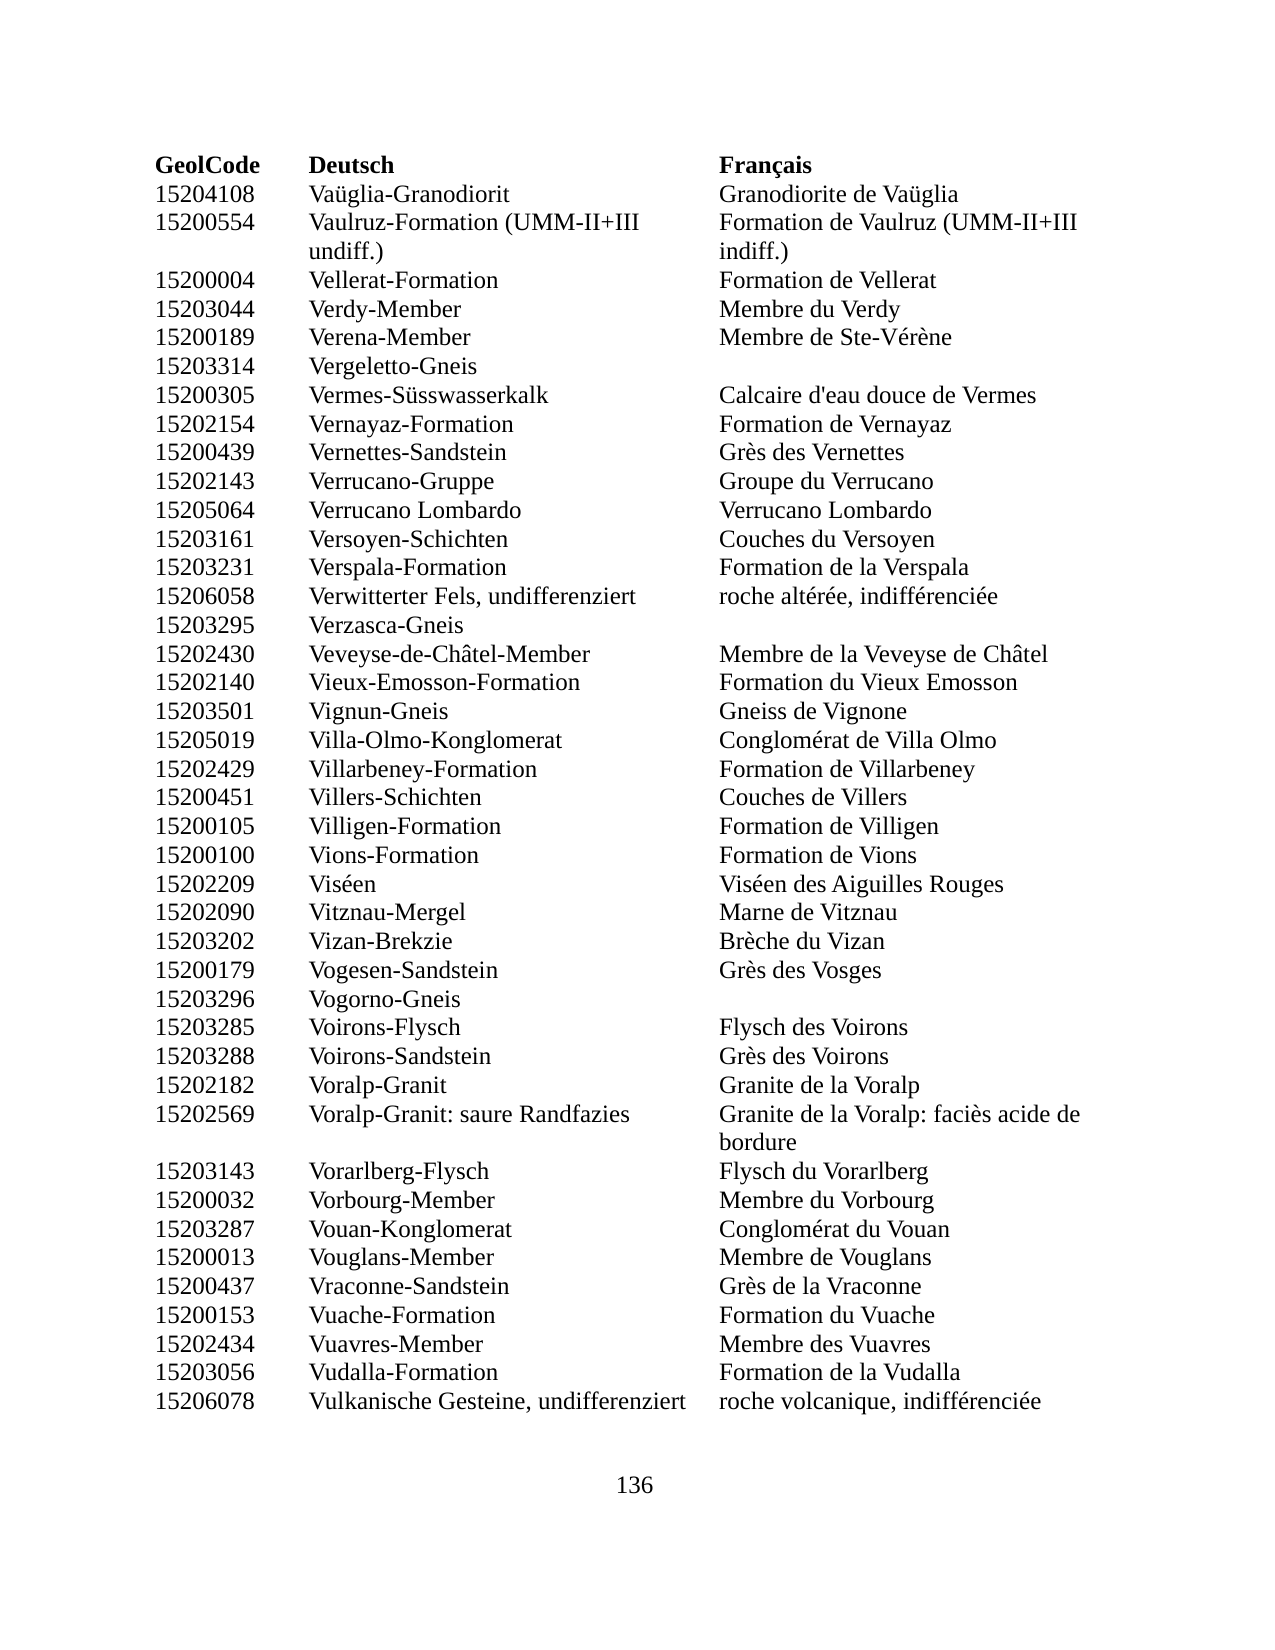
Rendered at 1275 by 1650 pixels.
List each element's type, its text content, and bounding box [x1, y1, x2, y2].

table_cell Viséen [304, 869, 714, 897]
table_cell [714, 351, 1125, 380]
table_cell Couches du Versoyen [714, 524, 1125, 552]
table_cell Vermes-Süsswasserkalk [304, 380, 714, 409]
table_cell Vogorno-Gneis [304, 984, 714, 1012]
table_cell Vorarlberg-Flysch [304, 1156, 714, 1185]
table_cell Membre de Vouglans [714, 1243, 1125, 1271]
table_cell Grès des Vosges [714, 955, 1125, 984]
table_cell Conglomérat de Villa Olmo [714, 725, 1125, 754]
table_cell Verrucano Lombardo [714, 495, 1125, 524]
table_cell Membre du Vorbourg [714, 1185, 1125, 1214]
table_cell 15203231 [150, 553, 304, 581]
table_cell 15203044 [150, 294, 304, 322]
table_cell Vaüglia-Granodiorit [304, 179, 714, 207]
table_cell Villigen-Formation [304, 811, 714, 840]
table_cell 15206058 [150, 581, 304, 610]
table_cell Formation de la Vudalla [714, 1358, 1125, 1386]
table_cell Flysch des Voirons [714, 1013, 1125, 1041]
table_cell Vaulruz-Formation (UMM-II+III undiff.) [304, 208, 714, 265]
table_cell Vraconne-Sandstein [304, 1271, 714, 1300]
table_cell 15203295 [150, 610, 304, 639]
table_cell Verena-Member [304, 323, 714, 351]
table_cell Verrucano Lombardo [304, 495, 714, 524]
table_cell 15203285 [150, 1013, 304, 1041]
table_cell roche altérée, indifférenciée [714, 581, 1125, 610]
table_cell 15202143 [150, 466, 304, 495]
table_cell 15200305 [150, 380, 304, 409]
table_cell Voralp-Granit [304, 1070, 714, 1099]
table_cell Vulkanische Gesteine, undifferenziert [304, 1386, 714, 1415]
table_cell Vuache-Formation [304, 1300, 714, 1329]
table_cell 15203287 [150, 1214, 304, 1242]
table_cell 15202569 [150, 1099, 304, 1156]
table_cell [714, 984, 1125, 1012]
table_cell Vernayaz-Formation [304, 409, 714, 437]
table_cell Membre des Vuavres [714, 1329, 1125, 1357]
table_cell Calcaire d'eau douce de Vermes [714, 380, 1125, 409]
table_cell 15204108 [150, 179, 304, 207]
table_cell 15203288 [150, 1041, 304, 1070]
table_cell 15202140 [150, 668, 304, 696]
table_cell 15200554 [150, 208, 304, 265]
table_cell Gneiss de Vignone [714, 696, 1125, 725]
table_cell 15202430 [150, 639, 304, 667]
table_cell Vieux-Emosson-Formation [304, 668, 714, 696]
table_cell Conglomérat du Vouan [714, 1214, 1125, 1242]
table_cell Voralp-Granit: saure Randfazies [304, 1099, 714, 1156]
table_cell Voirons-Sandstein [304, 1041, 714, 1070]
table_header Français [714, 150, 1125, 179]
table_cell Verwitterter Fels, undifferenziert [304, 581, 714, 610]
table_cell 15200153 [150, 1300, 304, 1329]
table_header GeolCode [150, 150, 304, 179]
table_cell Formation de Vernayaz [714, 409, 1125, 437]
table_cell Grès de la Vraconne [714, 1271, 1125, 1300]
table_cell 15203202 [150, 926, 304, 955]
table_cell 15202209 [150, 869, 304, 897]
table_cell 15200437 [150, 1271, 304, 1300]
table_cell 15203296 [150, 984, 304, 1012]
table_cell Vouglans-Member [304, 1243, 714, 1271]
table_cell 15203056 [150, 1358, 304, 1386]
table_cell Grès des Vernettes [714, 438, 1125, 466]
table_cell Vitznau-Mergel [304, 898, 714, 926]
table_cell Vizan-Brekzie [304, 926, 714, 955]
table_cell Villarbeney-Formation [304, 754, 714, 782]
table_cell Flysch du Vorarlberg [714, 1156, 1125, 1185]
table_cell Viséen des Aiguilles Rouges [714, 869, 1125, 897]
table_cell Granite de la Voralp: faciès acide de bordure [714, 1099, 1125, 1156]
table_cell Formation de Villarbeney [714, 754, 1125, 782]
table_cell Veveyse-de-Châtel-Member [304, 639, 714, 667]
table_cell 15200013 [150, 1243, 304, 1271]
table_cell 15205064 [150, 495, 304, 524]
table_cell 15205019 [150, 725, 304, 754]
table_cell Groupe du Verrucano [714, 466, 1125, 495]
table_cell Formation de la Verspala [714, 553, 1125, 581]
table_cell Formation de Villigen [714, 811, 1125, 840]
table_cell 15200004 [150, 265, 304, 294]
table_cell 15200451 [150, 783, 304, 811]
table_cell 15202154 [150, 409, 304, 437]
table_cell 15200032 [150, 1185, 304, 1214]
table_cell Vogesen-Sandstein [304, 955, 714, 984]
table_cell Membre de la Veveyse de Châtel [714, 639, 1125, 667]
table_cell Vions-Formation [304, 840, 714, 869]
table_cell Vudalla-Formation [304, 1358, 714, 1386]
table_cell 15203501 [150, 696, 304, 725]
table_cell Verdy-Member [304, 294, 714, 322]
table_cell 15203161 [150, 524, 304, 552]
table_cell Vernettes-Sandstein [304, 438, 714, 466]
table_cell Vignun-Gneis [304, 696, 714, 725]
table_cell Membre de Ste-Vérène [714, 323, 1125, 351]
table_cell [714, 610, 1125, 639]
table_cell Villa-Olmo-Konglomerat [304, 725, 714, 754]
table_cell 15200439 [150, 438, 304, 466]
table_cell Verzasca-Gneis [304, 610, 714, 639]
table_cell Formation de Vions [714, 840, 1125, 869]
table_cell Formation du Vuache [714, 1300, 1125, 1329]
table_cell Vergeletto-Gneis [304, 351, 714, 380]
table_cell 15200100 [150, 840, 304, 869]
table_cell 15206078 [150, 1386, 304, 1415]
table_cell 15200105 [150, 811, 304, 840]
table_cell 15203143 [150, 1156, 304, 1185]
table_cell 15202429 [150, 754, 304, 782]
table_cell Grès des Voirons [714, 1041, 1125, 1070]
table_cell Verspala-Formation [304, 553, 714, 581]
table_cell 15200189 [150, 323, 304, 351]
table_cell Granodiorite de Vaüglia [714, 179, 1125, 207]
table_cell Versoyen-Schichten [304, 524, 714, 552]
table_cell Vorbourg-Member [304, 1185, 714, 1214]
table_cell Granite de la Voralp [714, 1070, 1125, 1099]
table_cell Vouan-Konglomerat [304, 1214, 714, 1242]
table_cell Couches de Villers [714, 783, 1125, 811]
table_cell Membre du Verdy [714, 294, 1125, 322]
table_cell 15200179 [150, 955, 304, 984]
table_cell Vellerat-Formation [304, 265, 714, 294]
table_cell 15202434 [150, 1329, 304, 1357]
table_cell Formation de Vellerat [714, 265, 1125, 294]
table_cell Villers-Schichten [304, 783, 714, 811]
table_cell Marne de Vitznau [714, 898, 1125, 926]
table_cell Formation de Vaulruz (UMM-II+III indiff.) [714, 208, 1125, 265]
table_cell Formation du Vieux Emosson [714, 668, 1125, 696]
table_cell 15202182 [150, 1070, 304, 1099]
table_cell 15202090 [150, 898, 304, 926]
table_cell Voirons-Flysch [304, 1013, 714, 1041]
table_cell Vuavres-Member [304, 1329, 714, 1357]
table_cell Brèche du Vizan [714, 926, 1125, 955]
table_cell Verrucano-Gruppe [304, 466, 714, 495]
table_header Deutsch [304, 150, 714, 179]
table_cell 15203314 [150, 351, 304, 380]
table_cell roche volcanique, indifférenciée [714, 1386, 1125, 1415]
